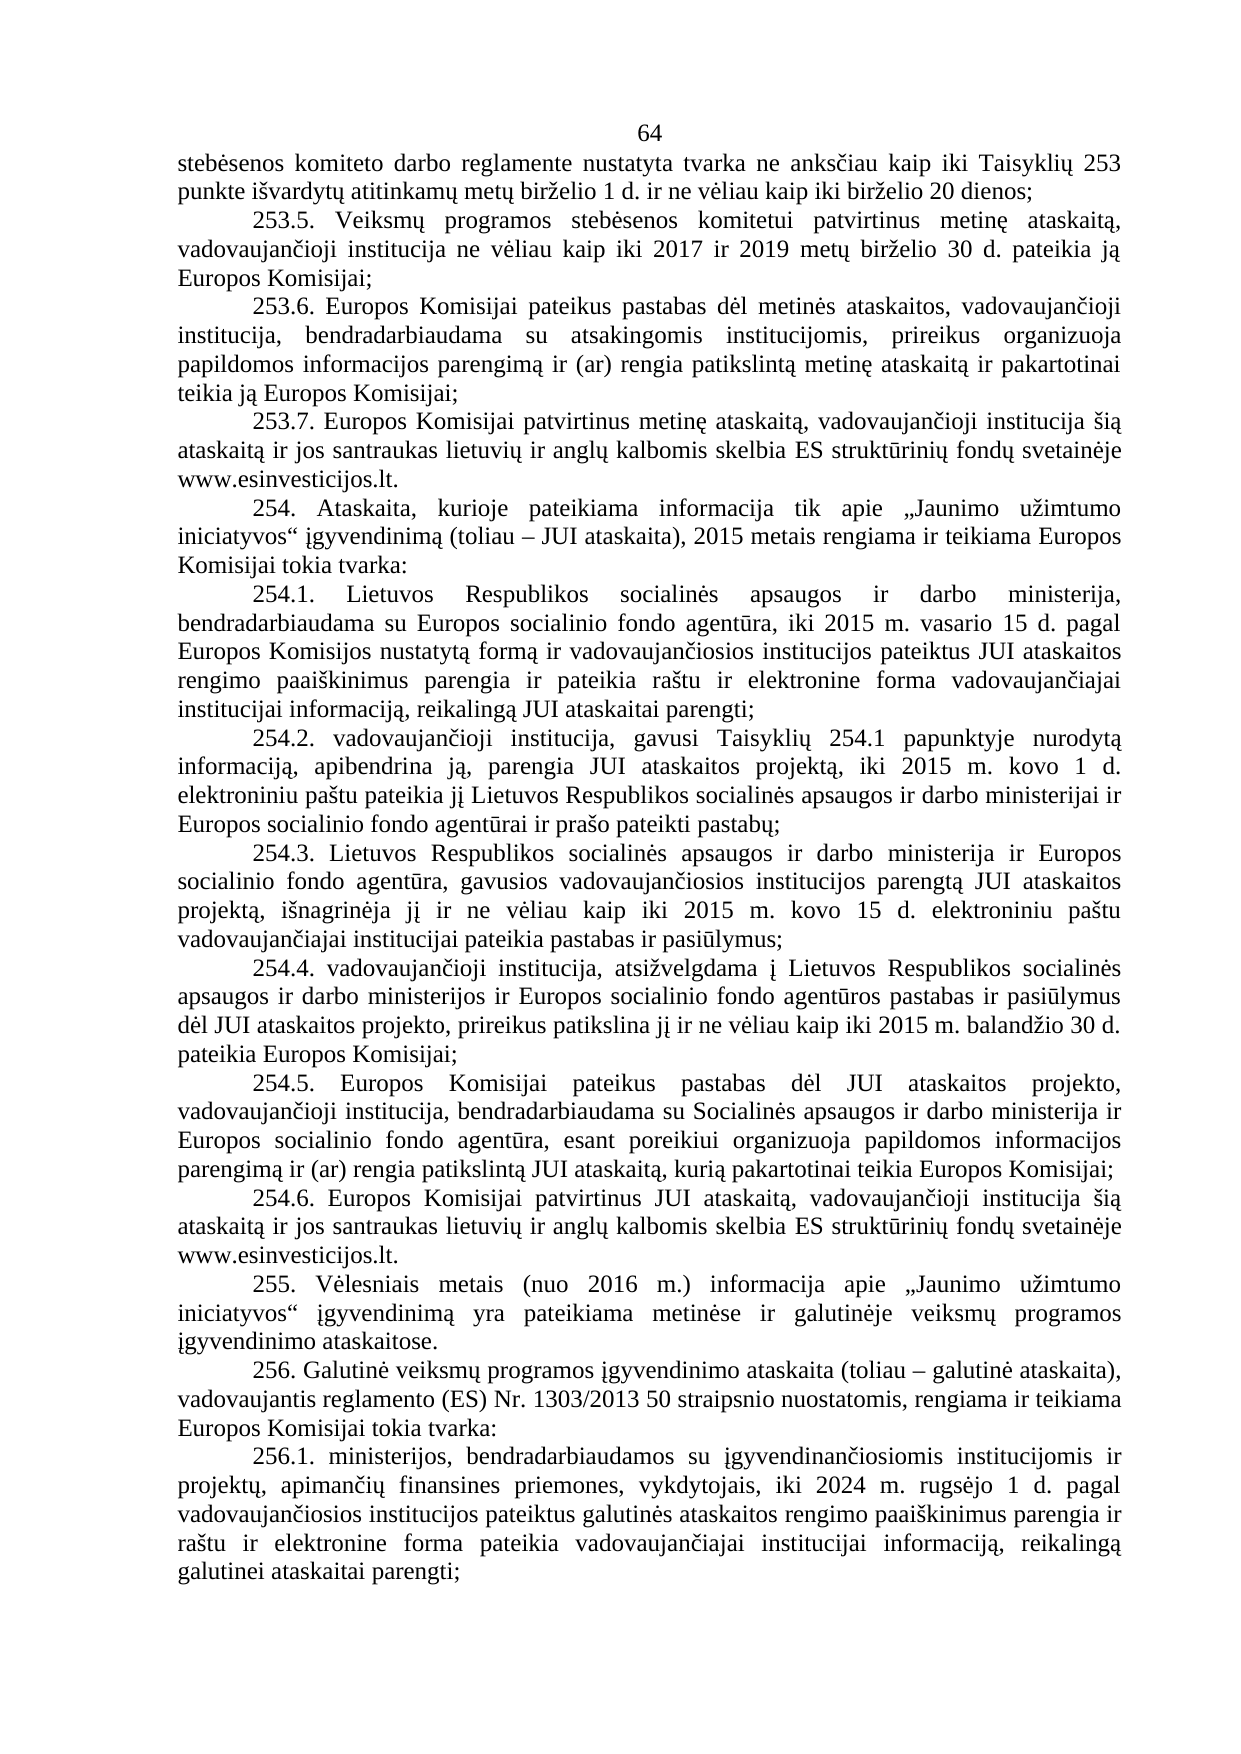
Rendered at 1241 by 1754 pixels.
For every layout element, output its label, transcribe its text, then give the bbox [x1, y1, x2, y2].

text 254. Ataskaita, kurioje pateikiama informacija tik apie „Jaunimo užimtumo iniciatyvos“ įgyvendinimą (toliau – JUI ataskaita), 2015 metais rengiama ir teikiama Europos Komisijai tokia tvarka: [177, 493, 1122, 579]
text 253.7. Europos Komisijai patvirtinus metinę ataskaitą, vadovaujančioji institucija šią ataskaitą ir jos santraukas lietuvių ir anglų kalbomis skelbia ES struktūrinių fondų svetainėje www.esinvesticijos.lt. [177, 406, 1122, 493]
text stebėsenos komiteto darbo reglamente nustatyta tvarka ne anksčiau kaip iki Taisyklių 253 punkte išvardytų atitinkamų metų birželio 1 d. ir ne vėliau kaip iki birželio 20 dienos; [177, 148, 1122, 205]
text 256. Galutinė veiksmų programos įgyvendinimo ataskaita (toliau – galutinė ataskaita), vadovaujantis reglamento (ES) Nr. 1303/2013 50 straipsnio nuostatomis, rengiama ir teikiama Europos Komisijai tokia tvarka: [177, 1355, 1122, 1441]
text 253.6. Europos Komisijai pateikus pastabas dėl metinės ataskaitos, vadovaujančioji institucija, bendradarbiaudama su atsakingomis institucijomis, prireikus organizuoja papildomos informacijos parengimą ir (ar) rengia patikslintą metinę ataskaitą ir pakartotinai teikia ją Europos Komisijai; [177, 291, 1122, 406]
text 254.1. Lietuvos Respublikos socialinės apsaugos ir darbo ministerija, bendradarbiaudama su Europos socialinio fondo agentūra, iki 2015 m. vasario 15 d. pagal Europos Komisijos nustatytą formą ir vadovaujančiosios institucijos pateiktus JUI ataskaitos rengimo paaiškinimus parengia ir pateikia raštu ir elektronine forma vadovaujančiajai institucijai informaciją, reikalingą JUI ataskaitai parengti; [177, 579, 1122, 723]
text 254.4. vadovaujančioji institucija, atsižvelgdama į Lietuvos Respublikos socialinės apsaugos ir darbo ministerijos ir Europos socialinio fondo agentūros pastabas ir pasiūlymus dėl JUI ataskaitos projekto, prireikus patikslina jį ir ne vėliau kaip iki 2015 m. balandžio 30 d. pateikia Europos Komisijai; [177, 953, 1122, 1068]
text 254.6. Europos Komisijai patvirtinus JUI ataskaitą, vadovaujančioji institucija šią ataskaitą ir jos santraukas lietuvių ir anglų kalbomis skelbia ES struktūrinių fondų svetainėje www.esinvesticijos.lt. [177, 1183, 1122, 1269]
text 254.3. Lietuvos Respublikos socialinės apsaugos ir darbo ministerija ir Europos socialinio fondo agentūra, gavusios vadovaujančiosios institucijos parengtą JUI ataskaitos projektą, išnagrinėja jį ir ne vėliau kaip iki 2015 m. kovo 15 d. elektroniniu paštu vadovaujančiajai institucijai pateikia pastabas ir pasiūlymus; [177, 838, 1122, 953]
text 254.2. vadovaujančioji institucija, gavusi Taisyklių 254.1 papunktyje nurodytą informaciją, apibendrina ją, parengia JUI ataskaitos projektą, iki 2015 m. kovo 1 d. elektroniniu paštu pateikia jį Lietuvos Respublikos socialinės apsaugos ir darbo ministerijai ir Europos socialinio fondo agentūrai ir prašo pateikti pastabų; [177, 723, 1122, 838]
text 253.5. Veiksmų programos stebėsenos komitetui patvirtinus metinę ataskaitą, vadovaujančioji institucija ne vėliau kaip iki 2017 ir 2019 metų birželio 30 d. pateikia ją Europos Komisijai; [177, 205, 1122, 291]
text 254.5. Europos Komisijai pateikus pastabas dėl JUI ataskaitos projekto, vadovaujančioji institucija, bendradarbiaudama su Socialinės apsaugos ir darbo ministerija ir Europos socialinio fondo agentūra, esant poreikiui organizuoja papildomos informacijos parengimą ir (ar) rengia patikslintą JUI ataskaitą, kurią pakartotinai teikia Europos Komisijai; [177, 1068, 1122, 1183]
text 255. Vėlesniais metais (nuo 2016 m.) informacija apie „Jaunimo užimtumo iniciatyvos“ įgyvendinimą yra pateikiama metinėse ir galutinėje veiksmų programos įgyvendinimo ataskaitose. [177, 1269, 1122, 1355]
text 256.1. ministerijos, bendradarbiaudamos su įgyvendinančiosiomis institucijomis ir projektų, apimančių finansines priemones, vykdytojais, iki 2024 m. rugsėjo 1 d. pagal vadovaujančiosios institucijos pateiktus galutinės ataskaitos rengimo paaiškinimus parengia ir raštu ir elektronine forma pateikia vadovaujančiajai institucijai informaciją, reikalingą galutinei ataskaitai parengti; [177, 1441, 1122, 1585]
